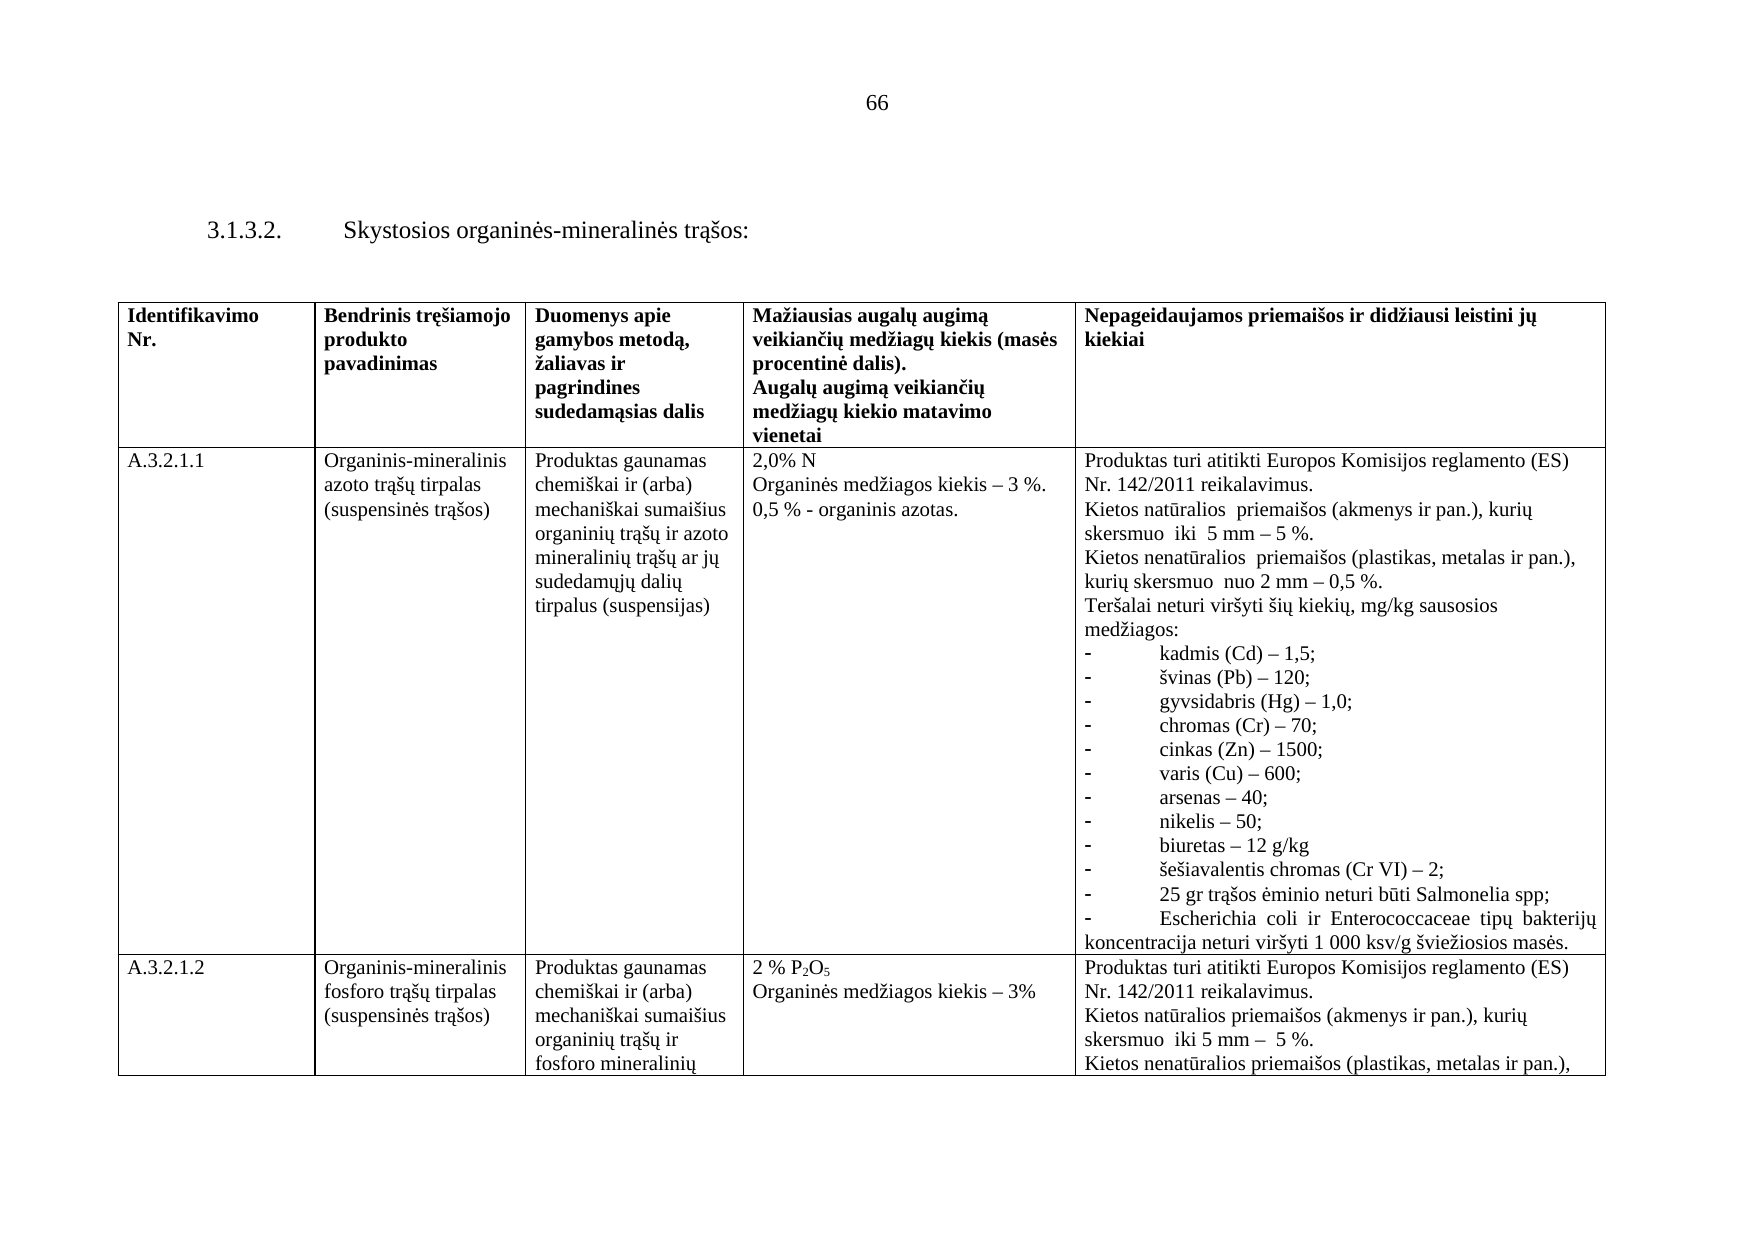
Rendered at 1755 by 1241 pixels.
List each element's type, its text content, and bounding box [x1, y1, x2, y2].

table_header Mažiausias augalų augimą veikiančių medžiagų kiekis (masės procentinė dalis). Augalų augimą veikiančių medžiagų kiekio matavimo vienetai [744, 303, 1075, 447]
table_cell 2 % P2O5 Organinės medžiagos kiekis – 3% [744, 955, 1075, 1075]
table_cell 2,0% N Organinės medžiagos kiekis – 3 %. 0,5 % - organinis azotas. [744, 448, 1075, 954]
table_cell Organinis-mineralinis azoto trąšų tirpalas (suspensinės trąšos) [316, 448, 525, 954]
table_cell Produktas gaunamas chemiškai ir (arba) mechaniškai sumaišius organinių trąšų ir azoto mineralinių trąšų ar jų sudedamųjų dalių tirpalus (suspensijas) [526, 448, 743, 954]
table_cell A.3.2.1.2 [119, 955, 314, 1075]
table_header Bendrinis tręšiamojo produkto pavadinimas [316, 303, 525, 447]
table_header Duomenys apie gamybos metodą, žaliavas ir pagrindines sudedamąsias dalis [526, 303, 743, 447]
table_header Nepageidaujamos priemaišos ir didžiausi leistini jų kiekiai [1076, 303, 1605, 447]
table_cell Produktas turi atitikti Europos Komisijos reglamento (ES) Nr. 142/2011 reikalavimus. Kietos natūralios priemaišos (akmenys ir pan.), kurių skersmuo iki 5 mm – 5 %. Kietos nenatūralios priemaišos (plastikas, metalas ir pan.), [1076, 955, 1605, 1075]
table_cell A.3.2.1.1 [119, 448, 314, 954]
text 3.1.3.2. Skystosios organinės-mineralinės trąšos: [193, 216, 1636, 244]
table_cell Produktas turi atitikti Europos Komisijos reglamento (ES) Nr. 142/2011 reikalavimus. Kietos natūralios priemaišos (akmenys ir pan.), kurių skersmuo iki 5 mm – 5 %. Kietos nenatūralios priemaišos (plastikas, metalas ir pan.), kurių skersmuo nuo 2 mm – 0,5 %. Teršalai neturi viršyti šių kiekių, mg/kg sausosios medžiagos:  kadmis (Cd) – 1,5;  švinas (Pb) – 120;  gyvsidabris (Hg) – 1,0;  chromas (Cr) – 70;  cinkas (Zn) – 1500;  varis (Cu) – 600;  arsenas – 40;  nikelis – 50;  biuretas – 12 g/kg  šešiavalentis chromas (Cr VI) – 2;  25 gr trąšos ėminio neturi būti Salmonelia spp;  Escherichia coli ir Enterococcaceae tipų bakterijų koncentracija neturi viršyti 1 000 ksv/g šviežiosios masės. [1076, 448, 1605, 954]
table_cell Organinis-mineralinis fosforo trąšų tirpalas (suspensinės trąšos) [316, 955, 525, 1075]
table_cell Produktas gaunamas chemiškai ir (arba) mechaniškai sumaišius organinių trąšų ir fosforo mineralinių [526, 955, 743, 1075]
table_header Identifikavimo Nr. [119, 303, 314, 447]
